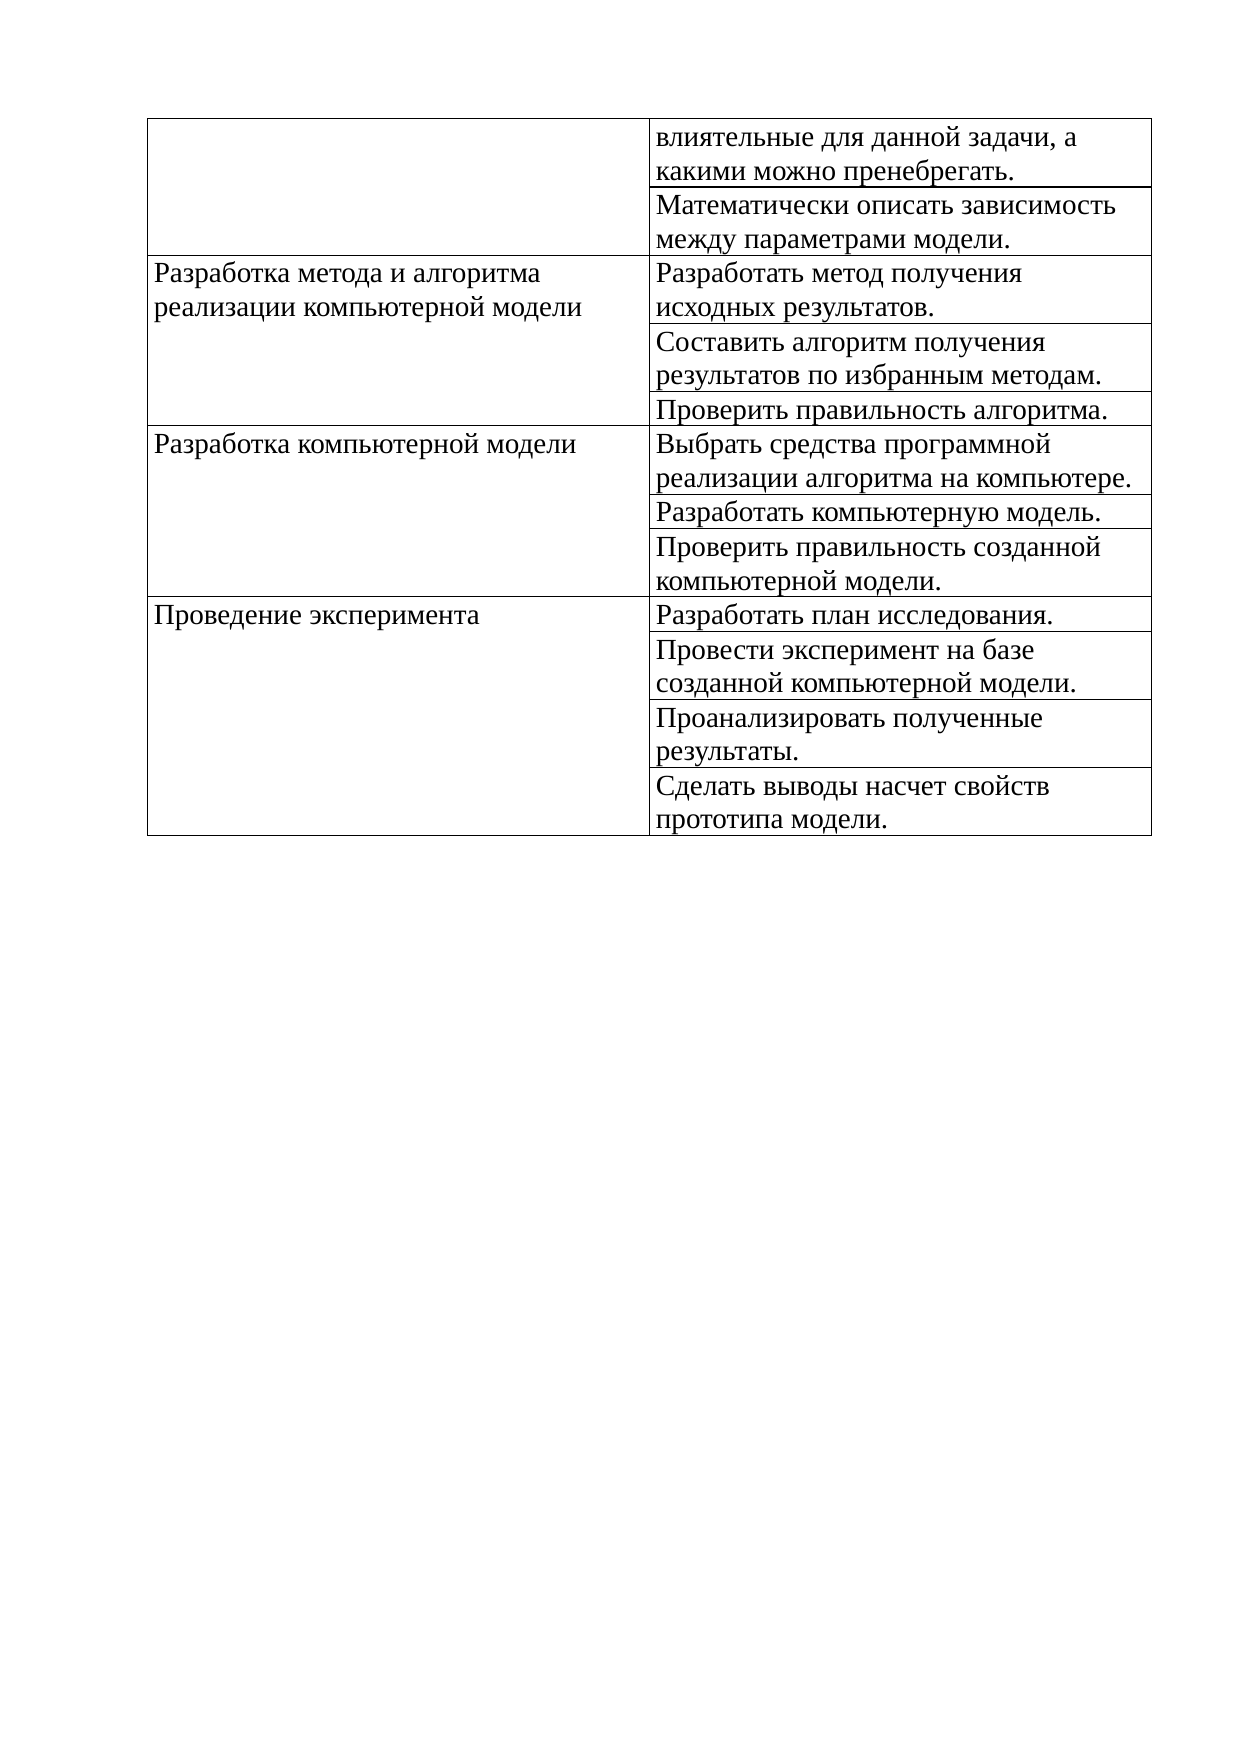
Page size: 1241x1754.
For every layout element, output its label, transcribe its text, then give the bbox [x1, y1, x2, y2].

table_cell Составить алгоритм получения результатов по избранным методам. [650, 324, 1151, 391]
table_cell Провести эксперимент на базе созданной компьютерной модели. [650, 632, 1151, 699]
table_cell Разработка компьютерной модели [148, 426, 649, 596]
table_cell Разработать план исследования. [650, 597, 1151, 631]
table_cell Проверить правильность алгоритма. [650, 392, 1151, 425]
table_cell Разработка метода и алгоритма реализации компьютерной модели [148, 256, 649, 425]
table_cell Сделать выводы насчет свойств прототипа модели. [650, 768, 1151, 835]
table_cell Проведение эксперимента [148, 597, 649, 835]
table_cell влиятельные для данной задачи, а какими можно пренебрегать. [650, 119, 1151, 186]
table_cell Математически описать зависимость между параметрами модели. [650, 188, 1151, 254]
table_cell Разработать компьютерную модель. [650, 495, 1151, 528]
table_cell Выбрать средства программной реализации алгоритма на компьютере. [650, 426, 1151, 493]
table_cell Проверить правильность созданной компьютерной модели. [650, 529, 1151, 596]
table_cell Проанализировать полученные результаты. [650, 700, 1151, 767]
table_cell Разработать метод получения исходных результатов. [650, 256, 1151, 323]
